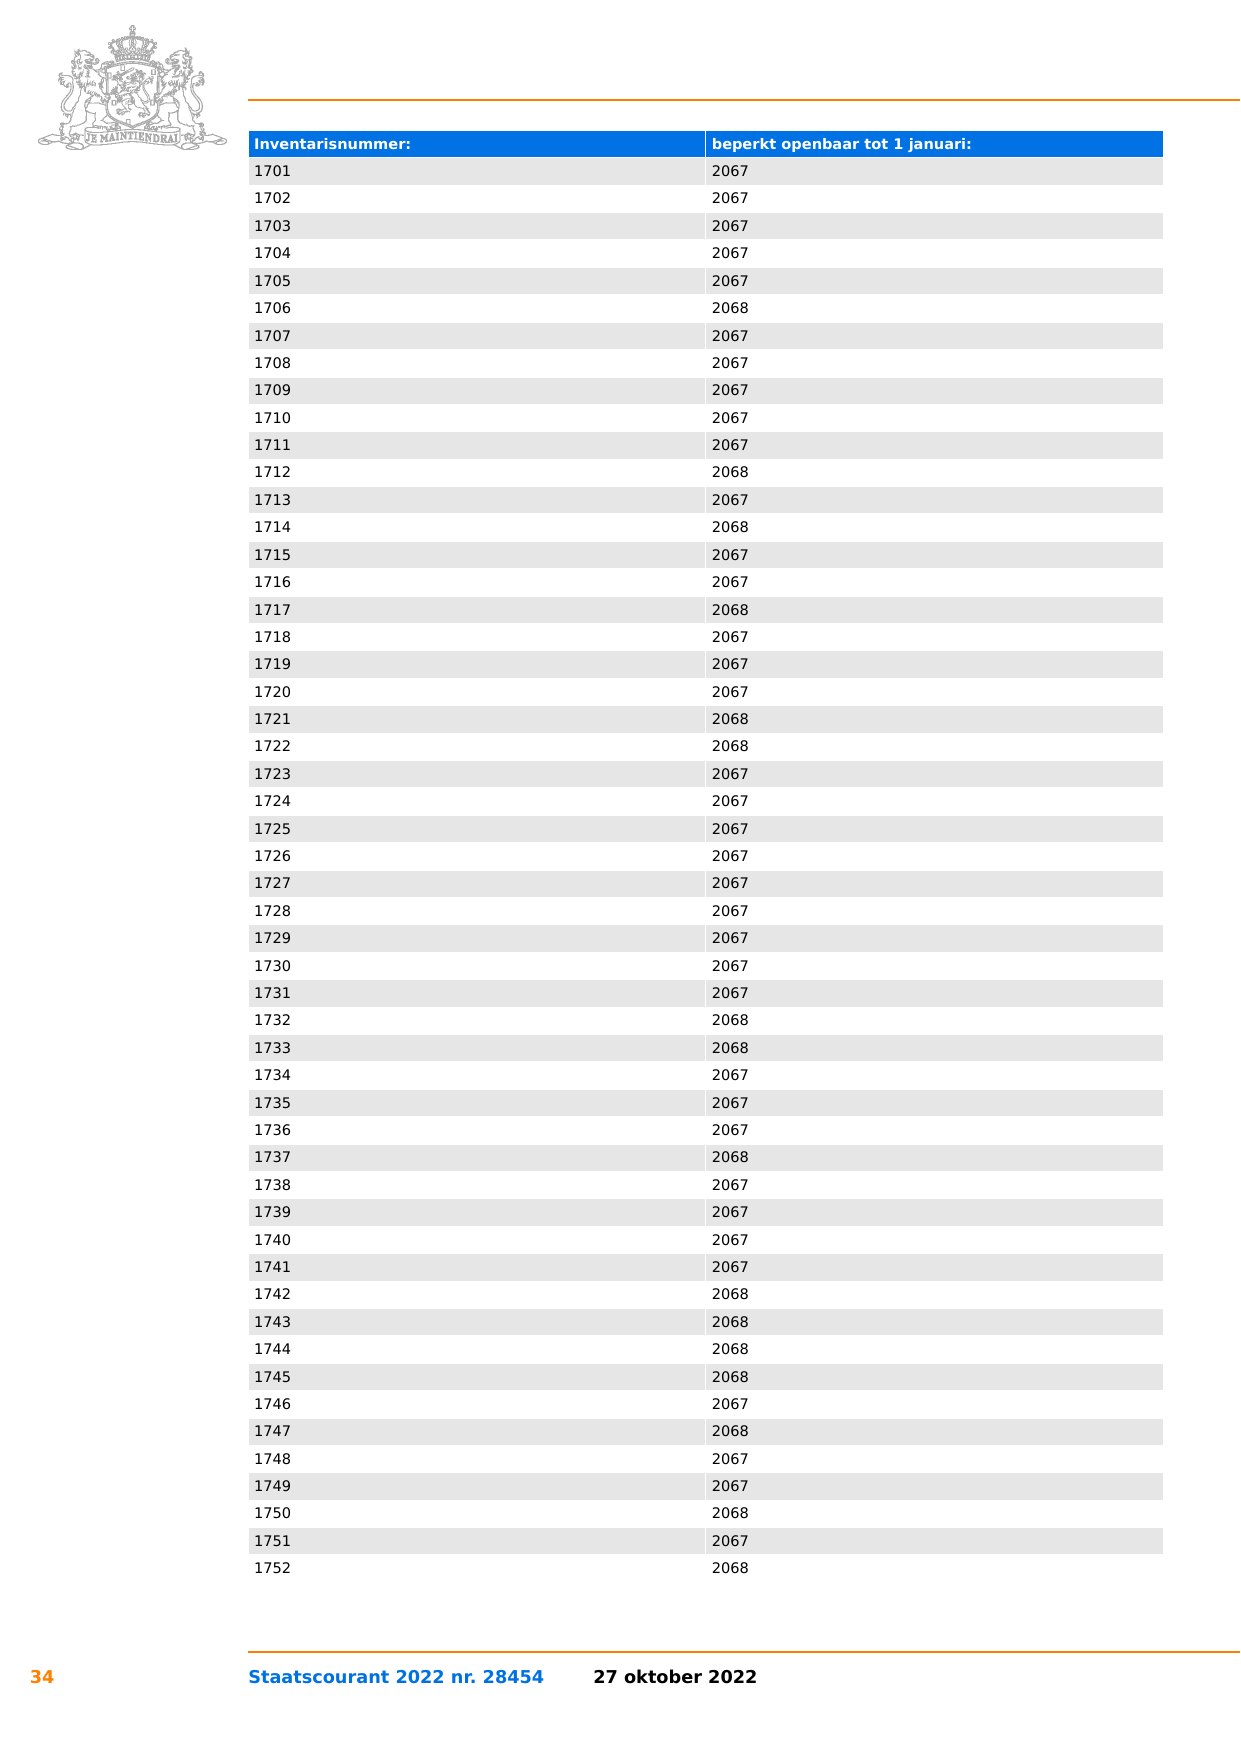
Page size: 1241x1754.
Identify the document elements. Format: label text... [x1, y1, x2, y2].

table_cell 2067 [706, 405, 1163, 431]
table_cell 2068 [706, 1556, 1163, 1582]
table_cell 1706 [249, 295, 705, 322]
table_cell 2068 [706, 1336, 1163, 1363]
table_cell 2067 [706, 651, 1163, 678]
table_cell 1742 [249, 1282, 705, 1308]
table_cell 1702 [249, 186, 705, 212]
table_header beperkt openbaar tot 1 januari: [706, 131, 1163, 157]
table_cell 2068 [706, 597, 1163, 623]
table_cell 1727 [249, 871, 705, 897]
table_cell 1740 [249, 1227, 705, 1253]
table_cell 2067 [706, 1254, 1163, 1281]
table_cell 2068 [706, 1309, 1163, 1335]
table_cell 2068 [706, 706, 1163, 733]
table_cell 1739 [249, 1199, 705, 1226]
table_cell 2067 [706, 542, 1163, 568]
table_cell 1741 [249, 1254, 705, 1281]
table_cell 1726 [249, 843, 705, 869]
table_cell 2067 [706, 1473, 1163, 1500]
table_cell 2067 [706, 323, 1163, 349]
table_cell 2068 [706, 1419, 1163, 1445]
table_cell 2067 [706, 898, 1163, 924]
table_cell 2068 [706, 1145, 1163, 1171]
table_cell 2068 [706, 460, 1163, 486]
table_cell 2067 [706, 816, 1163, 842]
table_cell 1735 [249, 1090, 705, 1116]
table_cell 2067 [706, 761, 1163, 787]
table_cell 1745 [249, 1364, 705, 1390]
table_cell 1748 [249, 1446, 705, 1472]
table_cell 2067 [706, 925, 1163, 952]
table_cell 2067 [706, 1090, 1163, 1116]
table_cell 1721 [249, 706, 705, 733]
table_cell 1703 [249, 213, 705, 239]
table_cell 1744 [249, 1336, 705, 1363]
table_header Inventarisnummer: [249, 131, 705, 157]
table_cell 2067 [706, 1528, 1163, 1554]
table_cell 2068 [706, 1364, 1163, 1390]
table_cell 1720 [249, 679, 705, 705]
table_cell 1732 [249, 1008, 705, 1034]
table_cell 1730 [249, 953, 705, 979]
table_cell 2067 [706, 953, 1163, 979]
table_cell 1749 [249, 1473, 705, 1500]
table_cell 1725 [249, 816, 705, 842]
table_cell 1707 [249, 323, 705, 349]
table_cell 1704 [249, 241, 705, 267]
table_cell 2067 [706, 432, 1163, 459]
table_cell 1729 [249, 925, 705, 952]
table_cell 2067 [706, 624, 1163, 650]
table_cell 1714 [249, 515, 705, 541]
table_cell 2067 [706, 1446, 1163, 1472]
picture [38, 25, 227, 150]
table_cell 1705 [249, 268, 705, 294]
table_cell 2068 [706, 734, 1163, 760]
table_cell 1750 [249, 1501, 705, 1527]
table_cell 2068 [706, 295, 1163, 322]
table_cell 2067 [706, 679, 1163, 705]
table_cell 1731 [249, 980, 705, 1007]
table_cell 1743 [249, 1309, 705, 1335]
table_cell 1701 [249, 158, 705, 185]
table_cell 1736 [249, 1117, 705, 1143]
table_cell 2067 [706, 980, 1163, 1007]
table_cell 2067 [706, 789, 1163, 815]
table_cell 1717 [249, 597, 705, 623]
table_cell 2067 [706, 1117, 1163, 1143]
table_cell 2067 [706, 1391, 1163, 1417]
table_cell 2067 [706, 843, 1163, 869]
table_cell 1734 [249, 1063, 705, 1089]
table_cell 1718 [249, 624, 705, 650]
table_cell 2067 [706, 1199, 1163, 1226]
table_cell 1752 [249, 1556, 705, 1582]
table_cell 1747 [249, 1419, 705, 1445]
table_cell 2067 [706, 1172, 1163, 1198]
table_cell 2067 [706, 350, 1163, 376]
table_cell 1722 [249, 734, 705, 760]
table_cell 2067 [706, 213, 1163, 239]
table_cell 2068 [706, 1008, 1163, 1034]
table_cell 2067 [706, 1227, 1163, 1253]
table_cell 1723 [249, 761, 705, 787]
table_cell 1737 [249, 1145, 705, 1171]
table_cell 2067 [706, 158, 1163, 185]
table_cell 1728 [249, 898, 705, 924]
table_cell 1712 [249, 460, 705, 486]
table_cell 2067 [706, 378, 1163, 404]
table_cell 1711 [249, 432, 705, 459]
table_cell 2067 [706, 487, 1163, 513]
table_cell 2067 [706, 871, 1163, 897]
table_cell 2067 [706, 186, 1163, 212]
table_cell 1724 [249, 789, 705, 815]
table_cell 1713 [249, 487, 705, 513]
table_cell 1738 [249, 1172, 705, 1198]
table_cell 2068 [706, 515, 1163, 541]
table_cell 2068 [706, 1035, 1163, 1061]
table_cell 1709 [249, 378, 705, 404]
table_cell 2068 [706, 1501, 1163, 1527]
table_cell 1746 [249, 1391, 705, 1417]
table_cell 2068 [706, 1282, 1163, 1308]
table_cell 1719 [249, 651, 705, 678]
table_cell 1751 [249, 1528, 705, 1554]
table_cell 1708 [249, 350, 705, 376]
table_cell 2067 [706, 241, 1163, 267]
table_cell 2067 [706, 569, 1163, 596]
table_cell 1716 [249, 569, 705, 596]
table_cell 2067 [706, 1063, 1163, 1089]
table_cell 1733 [249, 1035, 705, 1061]
table_cell 1715 [249, 542, 705, 568]
table_cell 1710 [249, 405, 705, 431]
table_cell 2067 [706, 268, 1163, 294]
